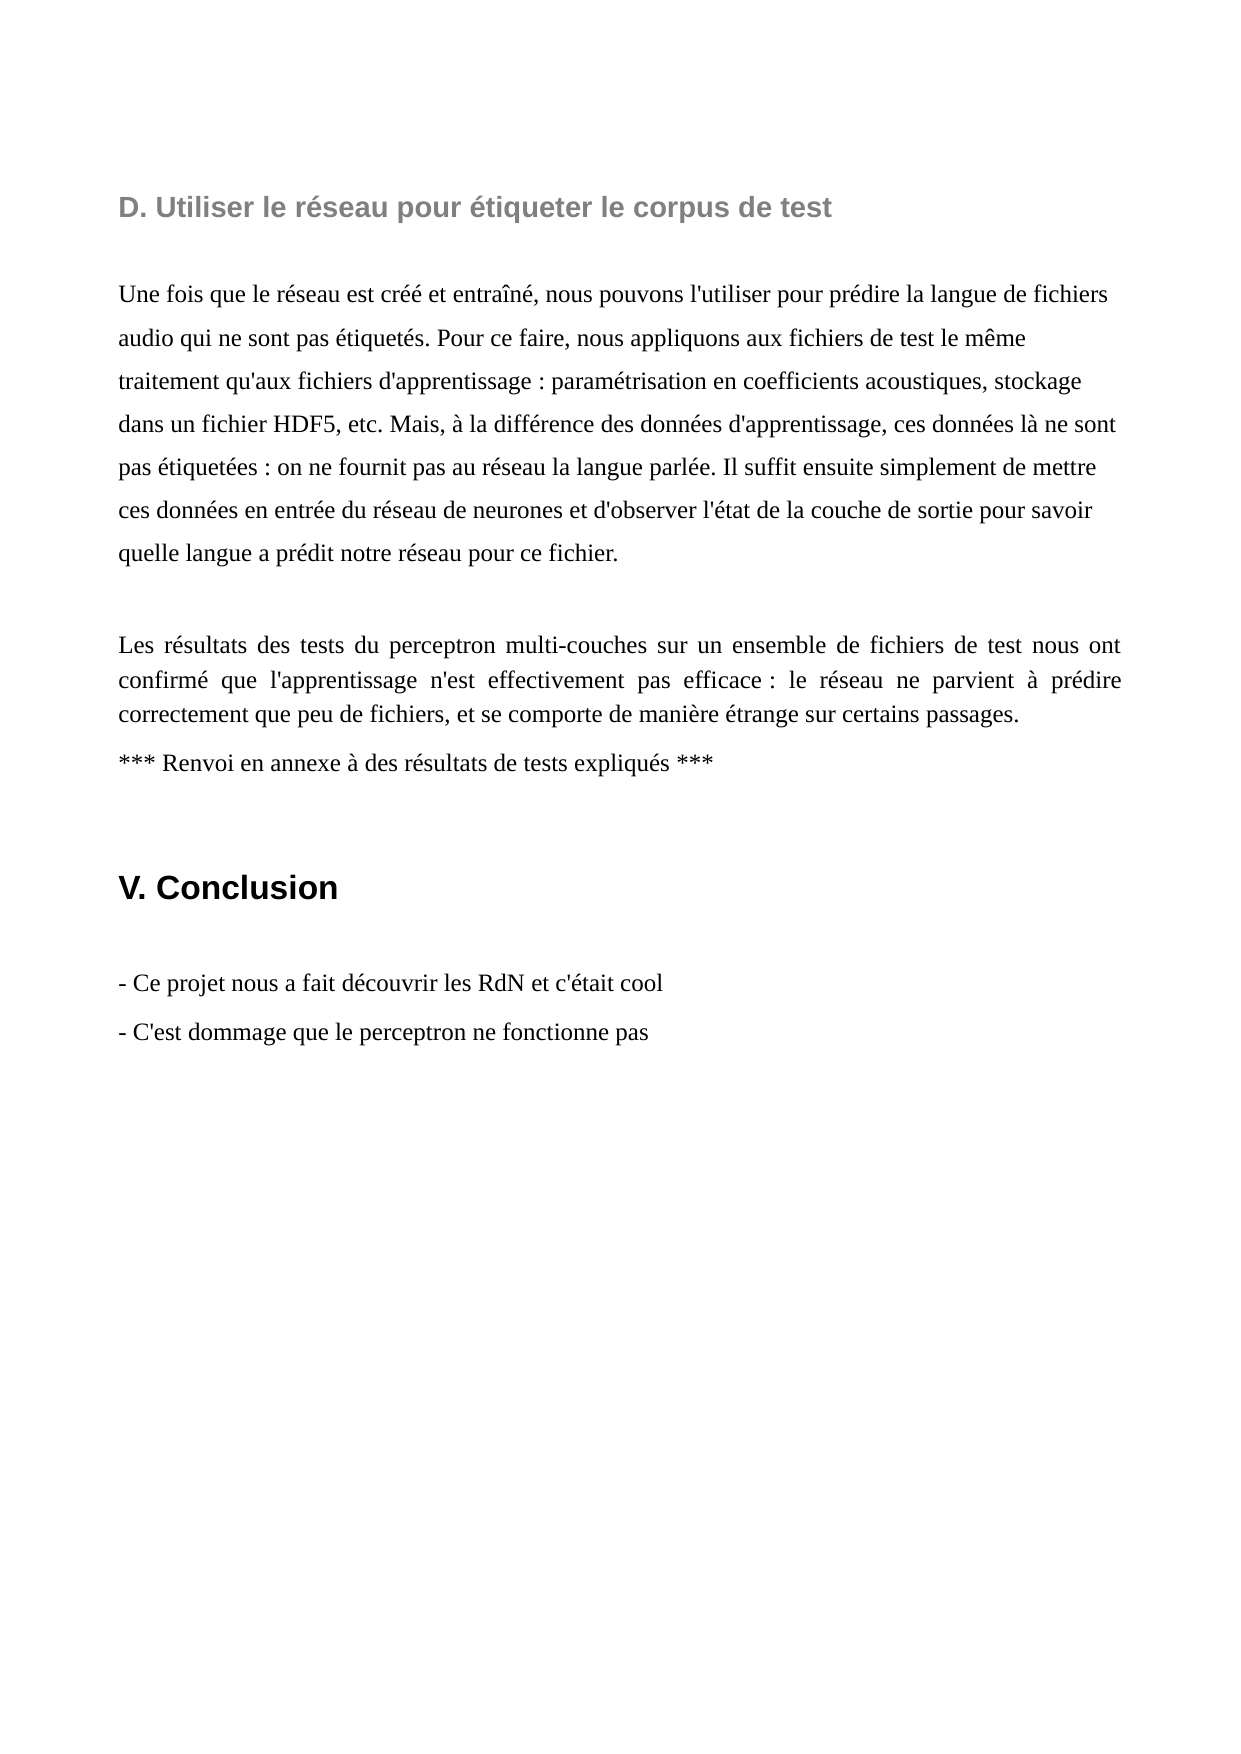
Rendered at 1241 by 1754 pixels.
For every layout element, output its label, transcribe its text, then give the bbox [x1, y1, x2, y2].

text - C'est dommage que le perceptron ne fonctionne pas [118, 1017, 1122, 1046]
text *** Renvoi en annexe à des résultats de tests expliqués *** [118, 748, 1122, 777]
subtitle V. Conclusion [118, 867, 1122, 906]
text Une fois que le réseau est créé et entraîné, nous pouvons l'utiliser pour prédire la langue de fichiers audio qui ne sont pas étiquetés. Pour ce faire, nous appliquons aux fichiers de test le même traitement qu'aux fichiers d'apprentissage : paramétrisation en coefficients acoustiques, stockage dans un fichier HDF5, etc. Mais, à la différence des données d'apprentissage, ces données là ne sont pas étiquetées : on ne fournit pas au réseau la langue parlée. Il suffit ensuite simplement de mettre ces données en entrée du réseau de neurones et d'observer l'état de la couche de sortie pour savoir quelle langue a prédit notre réseau pour ce fichier. [118, 279, 1122, 567]
subtitle D. Utiliser le réseau pour étiqueter le corpus de test [118, 190, 1122, 224]
text Les résultats des tests du perceptron multi-couches sur un ensemble de fichiers de test nous ont confirmé que l'apprentissage n'est effectivement pas efficace : le réseau ne parvient à prédire correctement que peu de fichiers, et se comporte de manière étrange sur certains passages. [118, 631, 1122, 728]
text - Ce projet nous a fait découvrir les RdN et c'était cool [118, 968, 1122, 996]
